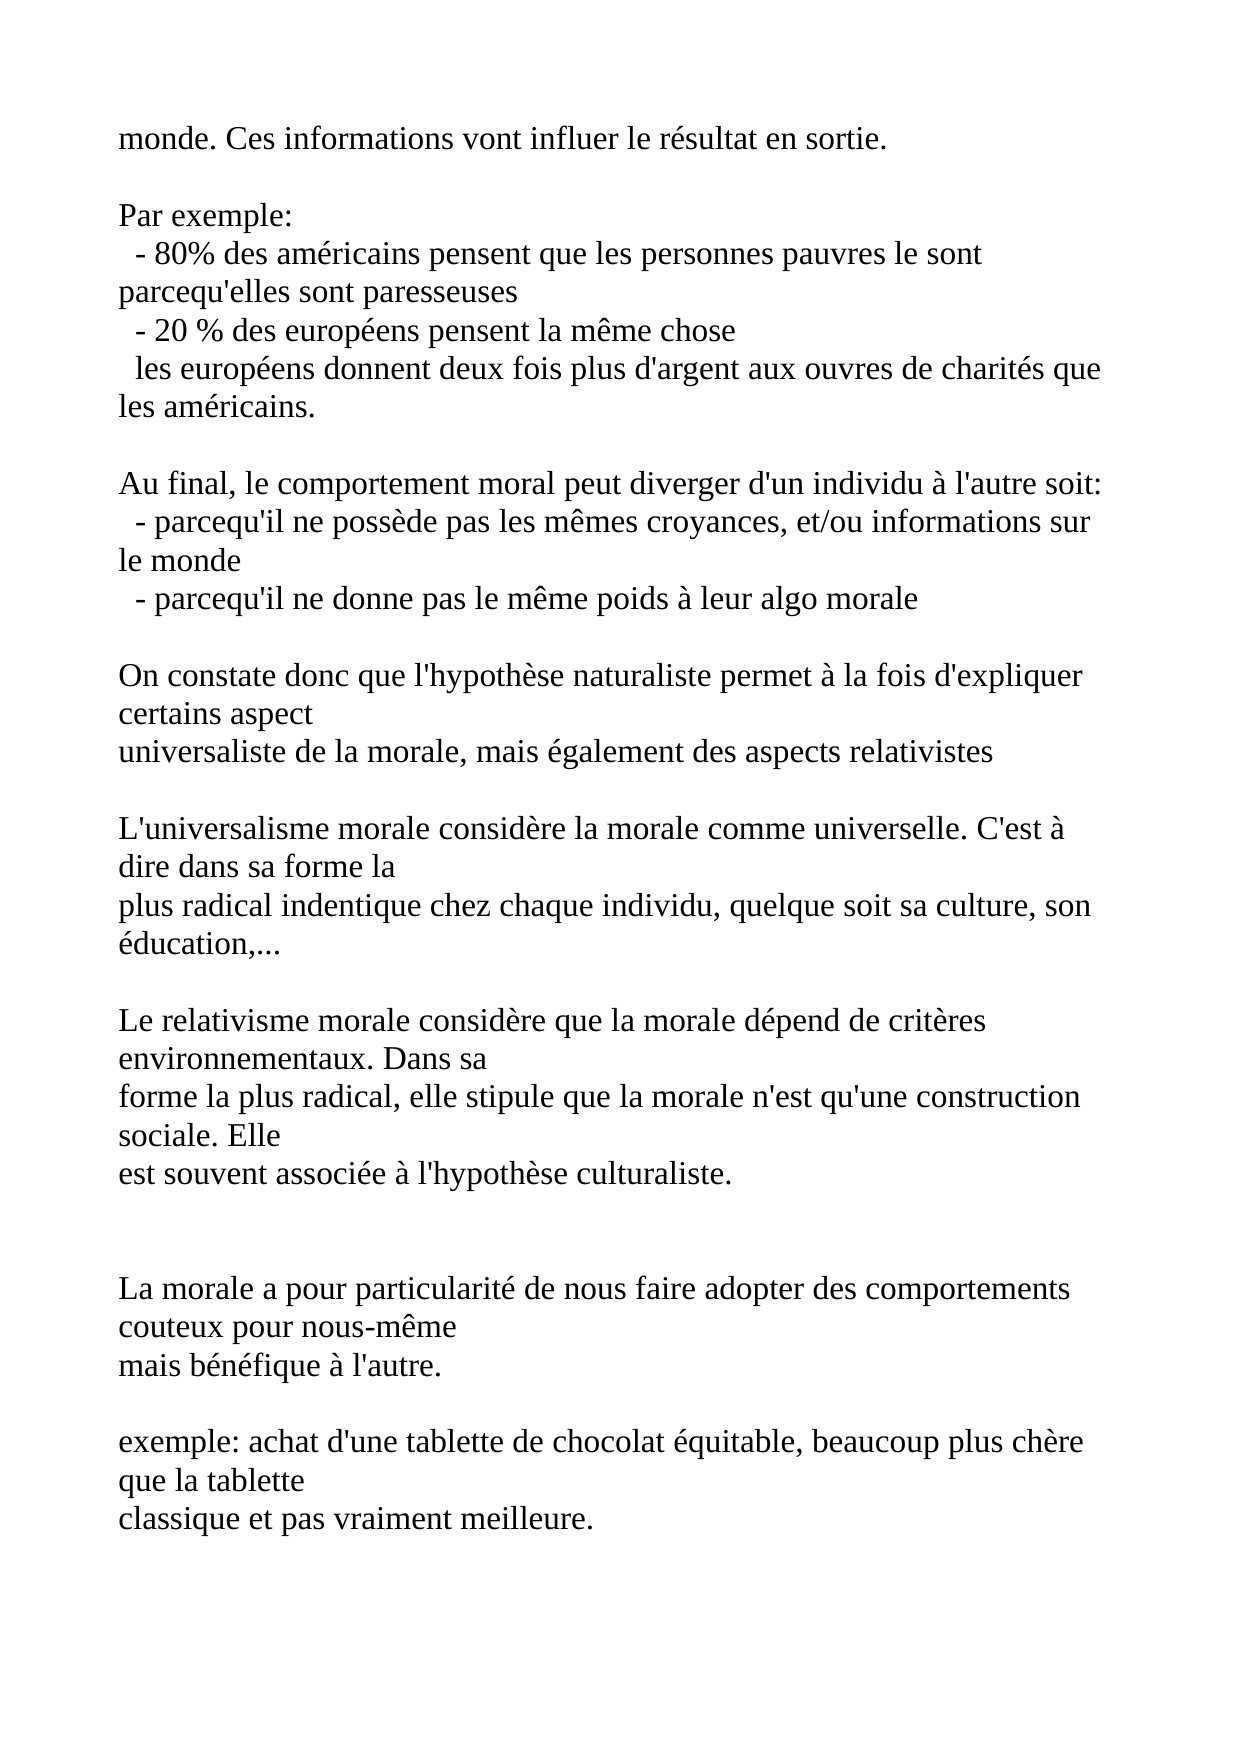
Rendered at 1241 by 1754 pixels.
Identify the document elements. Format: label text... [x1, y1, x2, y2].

text les européens donnent deux fois plus d'argent aux ouvres de charités que les américains. [118, 348, 1122, 425]
text L'universalisme morale considère la morale comme universelle. C'est à dire dans sa forme la [118, 808, 1122, 885]
text monde. Ces informations vont influer le résultat en sortie. [118, 118, 1122, 156]
text exemple: achat d'une tablette de chocolat équitable, beaucoup plus chère que la tablette [118, 1421, 1122, 1498]
text - 80% des américains pensent que les personnes pauvres le sont parcequ'elles sont paresseuses [118, 233, 1122, 310]
text classique et pas vraiment meilleure. [118, 1498, 1122, 1536]
text On constate donc que l'hypothèse naturaliste permet à la fois d'expliquer certains aspect [118, 655, 1122, 731]
text - parcequ'il ne donne pas le même poids à leur algo morale [118, 578, 1122, 616]
text plus radical indentique chez chaque individu, quelque soit sa culture, son éducation,... [118, 885, 1122, 961]
text forme la plus radical, elle stipule que la morale n'est qu'une construction sociale. Elle [118, 1076, 1122, 1153]
text mais bénéfique à l'autre. [118, 1345, 1122, 1383]
text est souvent associée à l'hypothèse culturaliste. [118, 1153, 1122, 1191]
text - parcequ'il ne possède pas les mêmes croyances, et/ou informations sur le monde [118, 501, 1122, 578]
text - 20 % des européens pensent la même chose [118, 310, 1122, 348]
text Au final, le comportement moral peut diverger d'un individu à l'autre soit: [118, 463, 1122, 501]
text universaliste de la morale, mais également des aspects relativistes [118, 731, 1122, 770]
text La morale a pour particularité de nous faire adopter des comportements couteux pour nous-même [118, 1268, 1122, 1345]
text Par exemple: [118, 195, 1122, 233]
text Le relativisme morale considère que la morale dépend de critères environnementaux. Dans sa [118, 1000, 1122, 1076]
